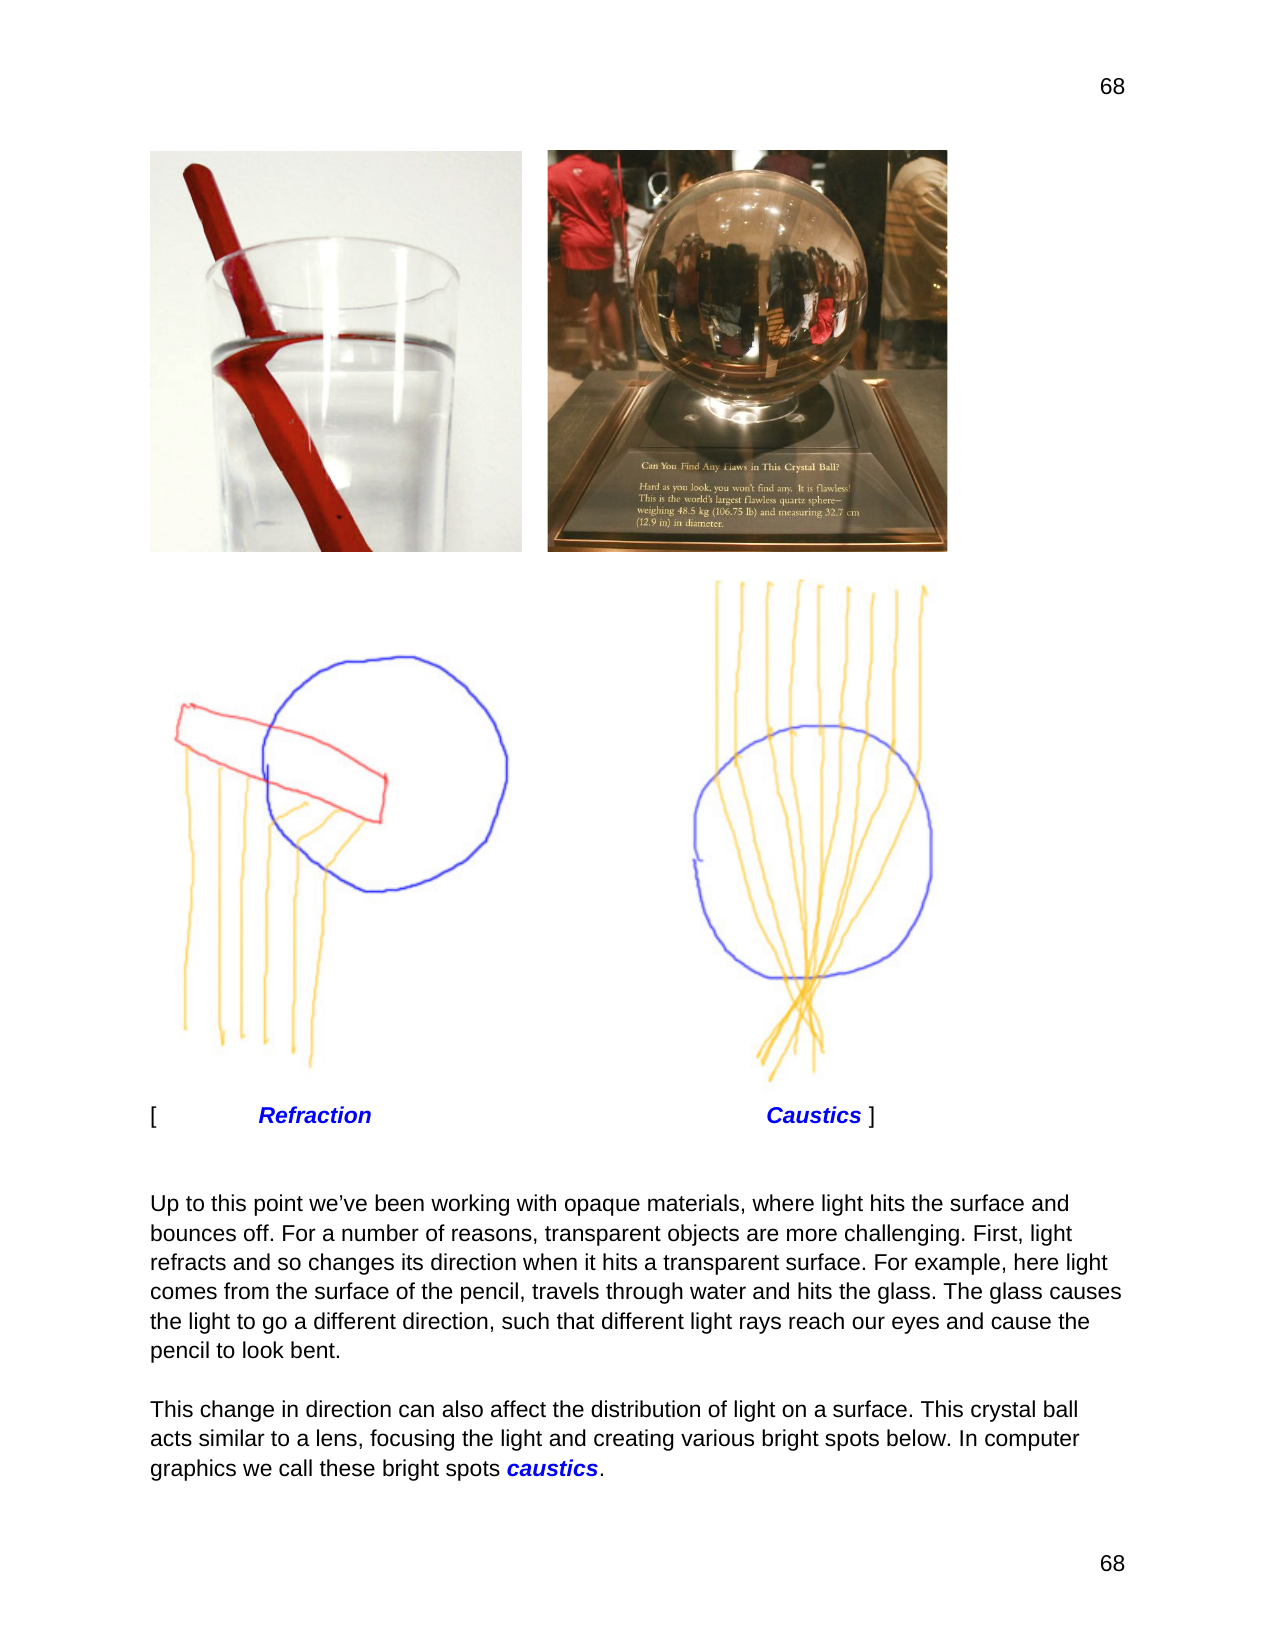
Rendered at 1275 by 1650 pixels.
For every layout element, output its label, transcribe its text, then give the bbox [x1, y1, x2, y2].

picture [150, 151, 522, 552]
text [ Refraction Caustics ] [150, 1103, 1125, 1128]
text Up to this point we’ve been working with opaque materials, where light hits the surface and bounces off. For a number of reasons, transparent objects are more challenging. First, light refracts and so changes its direction when it hits a transparent surface. For example, here light comes from the surface of the pencil, travels through water and hits the glass. The glass causes the light to go a different direction, such that different light rays reach our eyes and cause the pencil to look bent. [150, 1191, 1125, 1363]
picture [547, 150, 948, 552]
picture [150, 555, 972, 1099]
text This change in direction can also affect the distribution of light on a surface. This crystal ball acts similar to a lens, focusing the light and creating various bright spots below. In computer graphics we call these bright spots caustics. [150, 1397, 1125, 1481]
